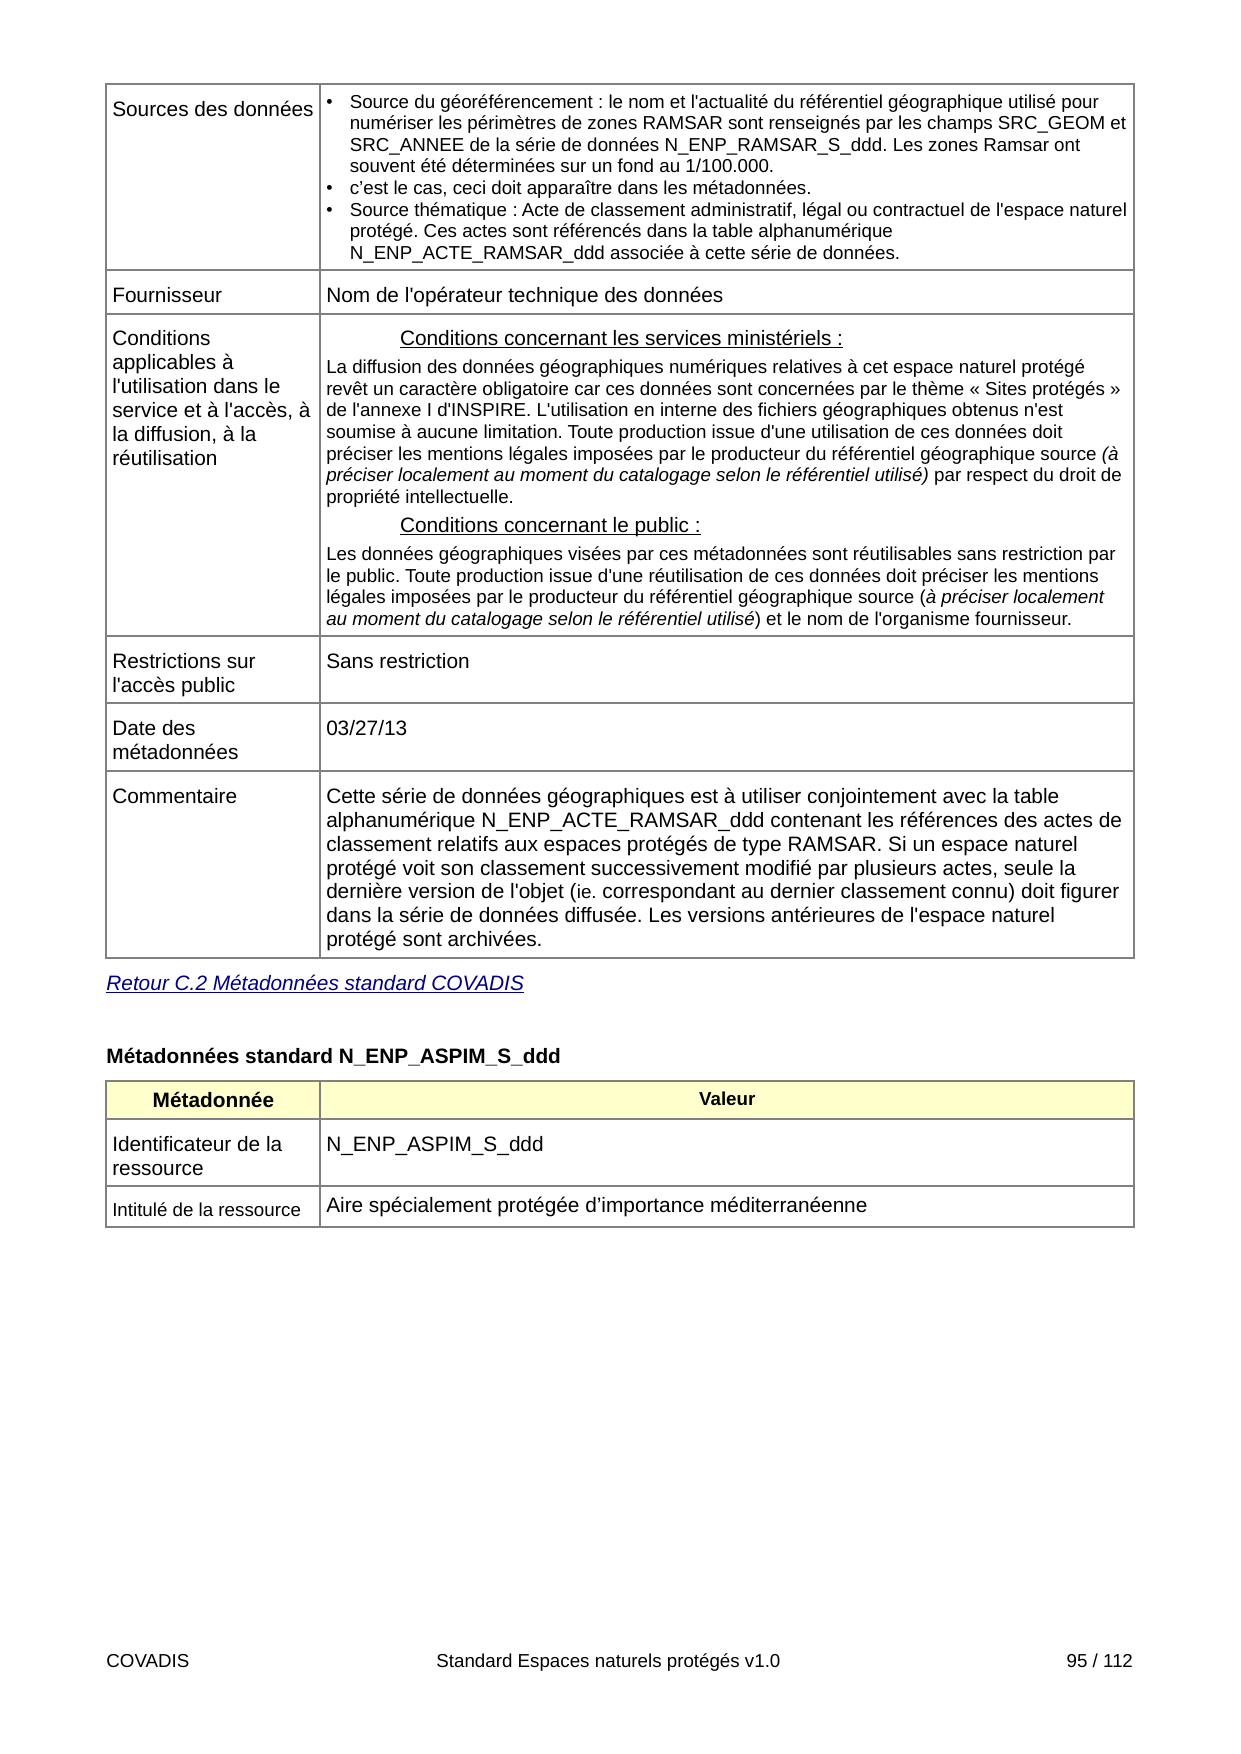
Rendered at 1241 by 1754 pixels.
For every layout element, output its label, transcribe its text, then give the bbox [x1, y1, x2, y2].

table_cell Identificateur de la ressource [107, 1120, 319, 1185]
table_header Valeur [321, 1082, 1133, 1118]
table_cell 27/03/13 [321, 704, 1133, 770]
table_cell Nom de l'opérateur technique des données [321, 271, 1133, 312]
table_cell Sources des données [107, 85, 319, 269]
table_cell N_ENP_ASPIM_S_ddd [321, 1120, 1133, 1185]
table_cell Commentaire [107, 772, 319, 957]
table_cell Sans restriction [321, 637, 1133, 702]
text Retour C.2 Métadonnées standard COVADIS [106, 971, 1134, 995]
subtitle Métadonnées standard N_ENP_ASPIM_S_ddd [106, 1044, 1134, 1068]
table_cell Restrictions sur l'accès public [107, 637, 319, 702]
table_cell Conditions concernant les services ministériels : La diffusion des données géographiques numériques relatives à cet espace naturel protégé revêt un caractère obligatoire car ces données sont concernées par le thème « Sites protégés » de l'annexe I d'INSPIRE. L'utilisation en interne des fichiers géographiques obtenus n'est soumise à aucune limitation. Toute production issue d'une utilisation de ces données doit préciser les mentions légales imposées par le producteur du référentiel géographique source (à préciser localement au moment du catalogage selon le référentiel utilisé) par respect du droit de propriété intellectuelle. Conditions concernant le public : Les données géographiques visées par ces métadonnées sont réutilisables sans restriction par le public. Toute production issue d'une réutilisation de ces données doit préciser les mentions légales imposées par le producteur du référentiel géographique source (à préciser localement au moment du catalogage selon le référentiel utilisé) et le nom de l'organisme fournisseur. [321, 315, 1133, 635]
table_cell Aire spécialement protégée d’importance méditerranéenne [321, 1187, 1133, 1226]
table_cell Intitulé de la ressource [107, 1187, 319, 1226]
table_cell Fournisseur [107, 271, 319, 312]
table_cell Cette série de données géographiques est à utiliser conjointement avec la table alphanumérique N_ENP_ACTE_RAMSAR_ddd contenant les références des actes de classement relatifs aux espaces protégés de type RAMSAR. Si un espace naturel protégé voit son classement successivement modifié par plusieurs actes, seule la dernière version de l'objet (ie. correspondant au dernier classement connu) doit figurer dans la série de données diffusée. Les versions antérieures de l'espace naturel protégé sont archivées. [321, 772, 1133, 957]
table_cell Date des métadonnées [107, 704, 319, 770]
table_cell Conditions applicables à l'utilisation dans le service et à l'accès, à la diffusion, à la réutilisation [107, 315, 319, 635]
table_cell Source du géoréférencement : le nom et l'actualité du référentiel géographique utilisé pour numériser les périmètres de zones RAMSAR sont renseignés par les champs SRC_GEOM et SRC_ANNEE de la série de données N_ENP_RAMSAR_S_ddd. Les zones Ramsar ont souvent été déterminées sur un fond au 1/100.000. c’est le cas, ceci doit apparaître dans les métadonnées. Source thématique : Acte de classement administratif, légal ou contractuel de l'espace naturel protégé. Ces actes sont référencés dans la table alphanumérique N_ENP_ACTE_RAMSAR_ddd associée à cette série de données. [321, 85, 1133, 269]
table_header Métadonnée [107, 1082, 319, 1118]
